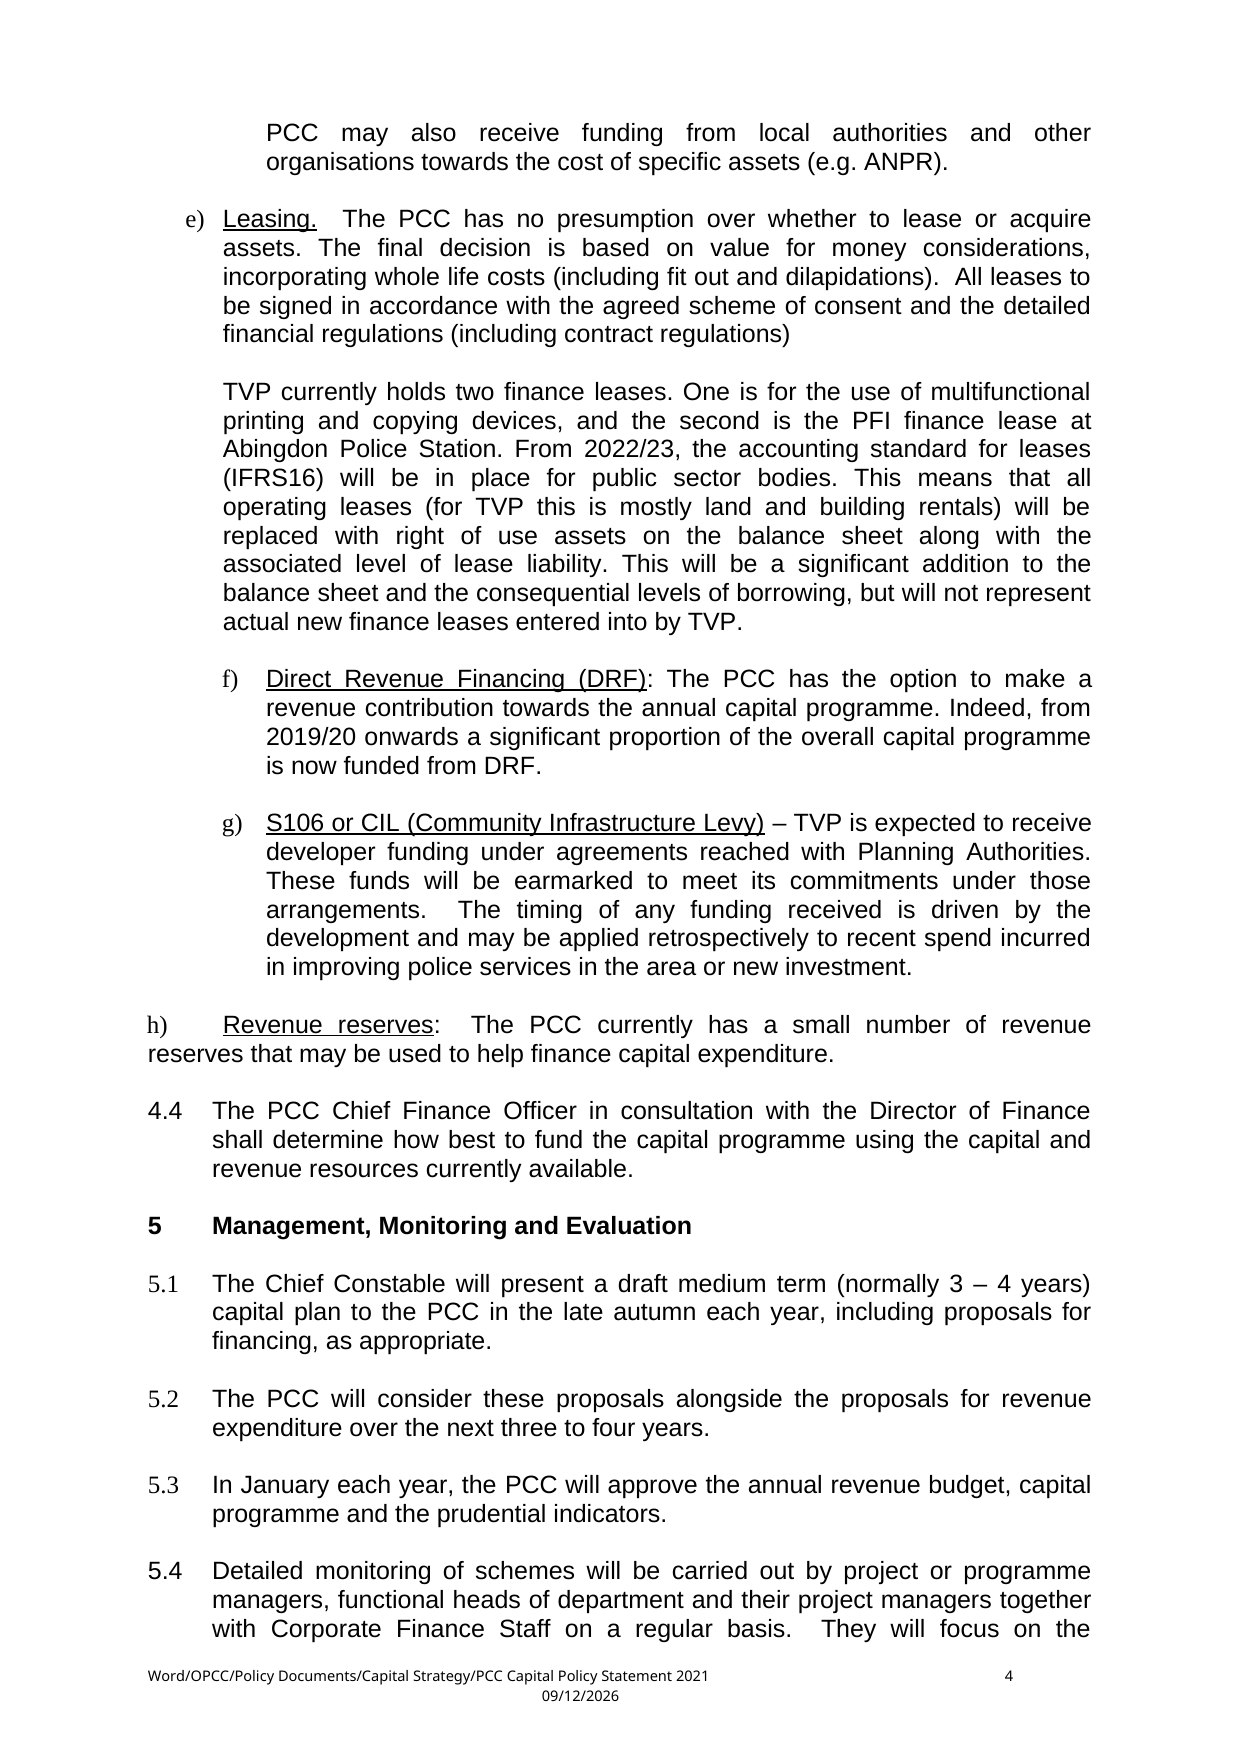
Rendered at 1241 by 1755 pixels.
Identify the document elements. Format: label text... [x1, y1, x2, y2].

list Leasing. The PCC has no presumption over whether to lease or acquire assets. The final decision is based on value for money considerations, incorporating whole life costs (including fit out and dilapidations). All leases to be signed in accordance with the agreed scheme of consent and the detailed financial regulations (including contract regulations) [185, 204, 1093, 348]
list Detailed monitoring of schemes will be carried out by project or programme managers, functional heads of department and their project managers together with Corporate Finance Staff on a regular basis. They will focus on the [148, 1556, 1093, 1643]
list The PCC will consider these proposals alongside the proposals for revenue expenditure over the next three to four years. [148, 1384, 1093, 1441]
list PCC may also receive funding from local authorities and other organisations towards the cost of specific assets (e.g. ANPR). [222, 118, 1093, 176]
text TVP currently holds two finance leases. One is for the use of multifunctional printing and copying devices, and the second is the PFI finance lease at Abingdon Police Station. From 2022/23, the accounting standard for leases (IFRS16) will be in place for public sector bodies. This means that all operating leases (for TVP this is mostly land and building rentals) will be replaced with right of use assets on the balance sheet along with the associated level of lease liability. This will be a significant addition to the balance sheet and the consequential levels of borrowing, but will not represent actual new finance leases entered into by TVP. [223, 377, 1093, 636]
list The Chief Constable will present a draft medium term (normally 3 – 4 years) capital plan to the PCC in the late autumn each year, including proposals for financing, as appropriate. [148, 1268, 1093, 1355]
list S106 or CIL (Community Infrastructure Levy) – TVP is expected to receive developer funding under agreements reached with Planning Authorities. These funds will be earmarked to meet its commitments under those arrangements. The timing of any funding received is driven by the development and may be applied retrospectively to recent spend incurred in improving police services in the area or new investment. [222, 808, 1093, 981]
list Revenue reserves: The PCC currently has a small number of revenue reserves that may be used to help finance capital expenditure. [147, 1010, 1093, 1067]
list Management, Monitoring and Evaluation [148, 1211, 1093, 1240]
list Direct Revenue Financing (DRF): The PCC has the option to make a revenue contribution towards the annual capital programme. Indeed, from 2019/20 onwards a significant proportion of the overall capital programme is now funded from DRF. [222, 664, 1093, 779]
list The PCC Chief Finance Officer in consultation with the Director of Finance shall determine how best to fund the capital programme using the capital and revenue resources currently available. [148, 1096, 1093, 1182]
list In January each year, the PCC will approve the annual revenue budget, capital programme and the prudential indicators. [148, 1470, 1093, 1528]
